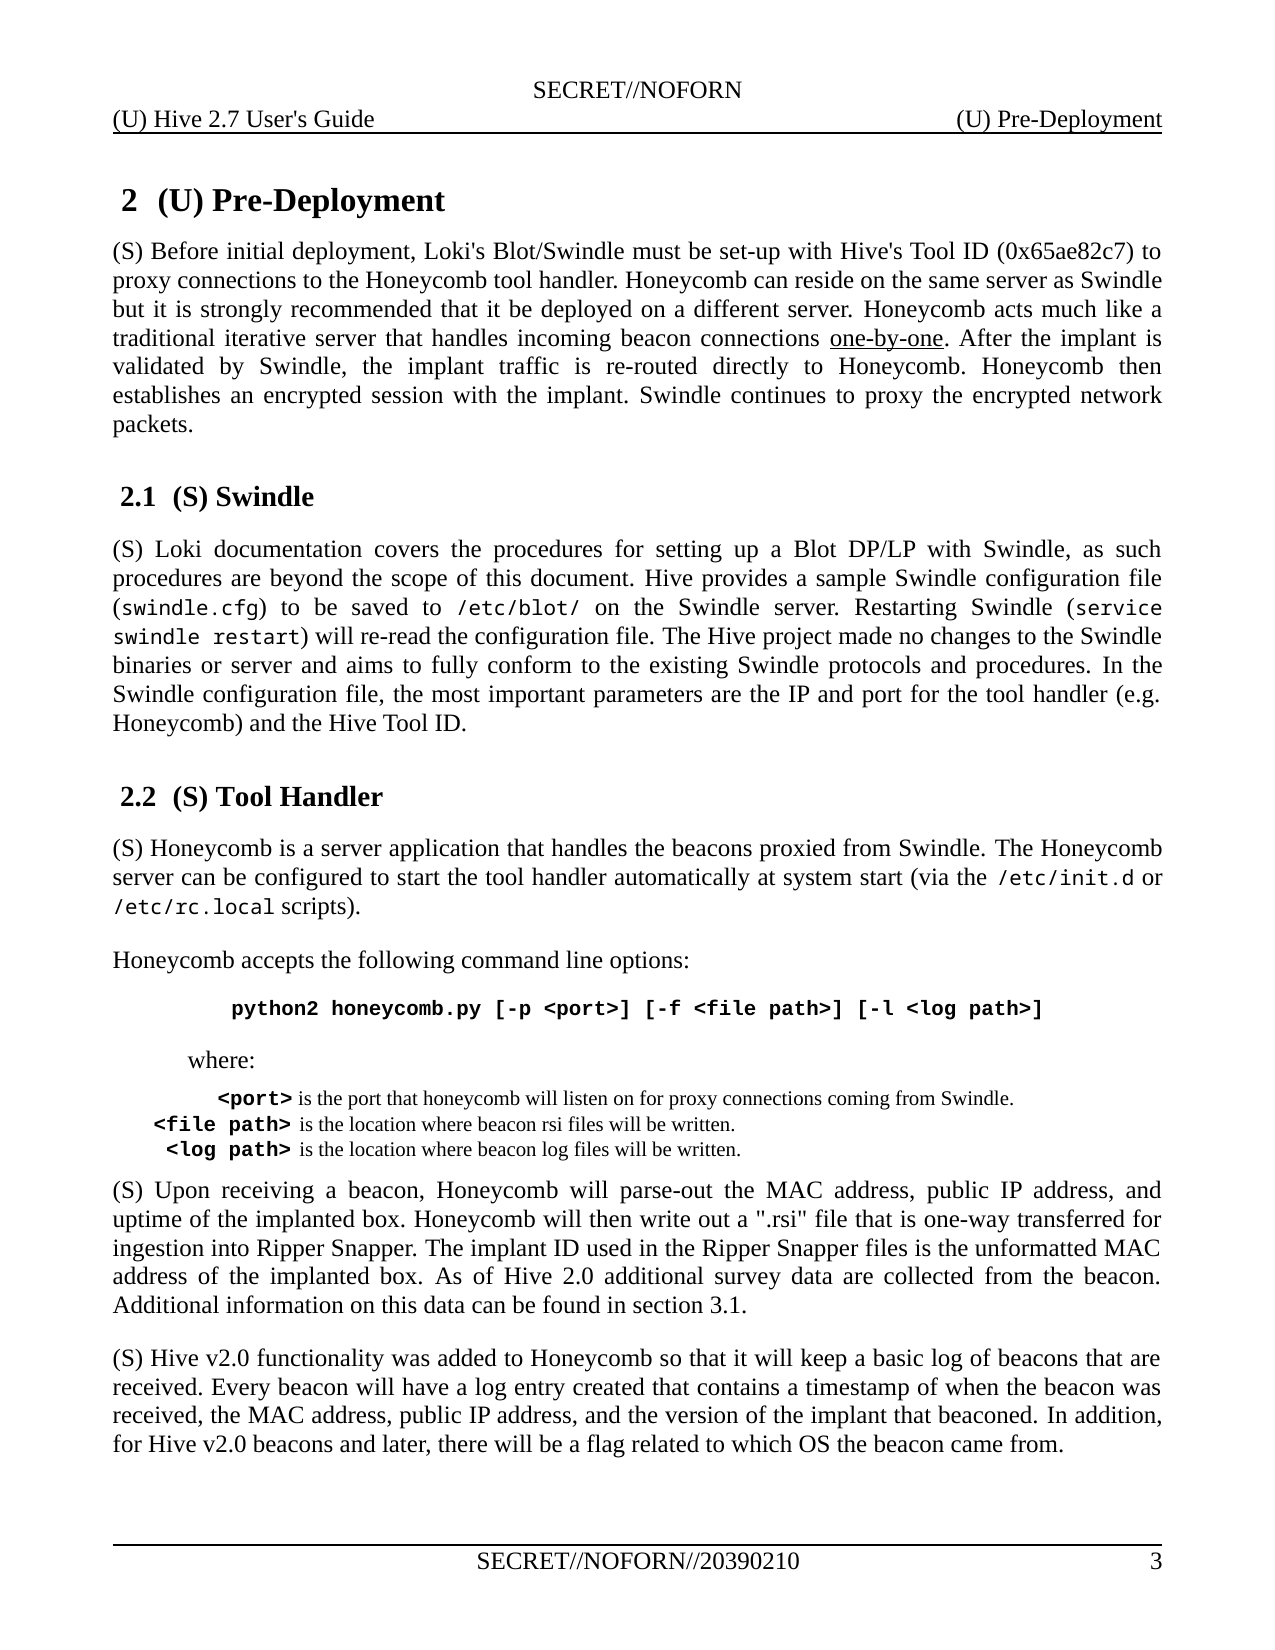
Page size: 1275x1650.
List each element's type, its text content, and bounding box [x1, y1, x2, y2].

text (S) Before initial deployment, Loki's Blot/Swindle must be set-up with Hive's Tool ID (0x65ae82c7) to proxy connections to the Honeycomb tool handler. Honeycomb can reside on the same server as Swindle but it is strongly recommended that it be deployed on a different server. Honeycomb acts much like a traditional iterative server that handles incoming beacon connections one-by-one. After the implant is validated by Swindle, the implant traffic is re-routed directly to Honeycomb. Honeycomb then establishes an encrypted session with the implant. Swindle continues to proxy the encrypted network packets. [112, 236, 1162, 438]
subtitle (U) Pre-Deployment [112, 180, 1162, 218]
text python2 honeycomb.py [-p <port>] [-f <file path>] [-l <log path>] [112, 998, 1162, 1021]
text (S) Loki documentation covers the procedures for setting up a Blot DP/LP with Swindle, as such procedures are beyond the scope of this document. Hive provides a sample Swindle configuration file (swindle.cfg) to be saved to /etc/blot/ on the Swindle server. Restarting Swindle (service swindle restart) will re-read the configuration file. The Hive project made no changes to the Swindle binaries or server and aims to fully conform to the existing Swindle protocols and procedures. In the Swindle configuration file, the most important parameters are the IP and port for the tool handler (e.g. Honeycomb) and the Hive Tool ID. [112, 534, 1162, 737]
subtitle (S) Swindle [112, 479, 1162, 513]
text <port> is the port that honeycomb will listen on for proxy connections coming from Swindle. [112, 1086, 1162, 1112]
text Honeycomb accepts the following command line options: [112, 945, 1162, 974]
subtitle (S) Tool Handler [112, 779, 1162, 812]
text (S) Honeycomb is a server application that handles the beacons proxied from Swindle. The Honeycomb server can be configured to start the tool handler automatically at system start (via the /etc/init.d or /etc/rc.local scripts). [112, 833, 1162, 921]
text (S) Hive v2.0 functionality was added to Honeycomb so that it will keep a basic log of beacons that are received. Every beacon will have a log entry created that contains a timestamp of when the beacon was received, the MAC address, public IP address, and the version of the implant that beaconed. In addition, for Hive v2.0 beacons and later, there will be a flag related to which OS the beacon came from. [112, 1343, 1162, 1458]
text <file path> is the location where beacon rsi files will be written. [112, 1112, 1162, 1137]
text where: [112, 1045, 1162, 1074]
text <log path> is the location where beacon log files will be written. [112, 1137, 1162, 1163]
text (S) Upon receiving a beacon, Honeycomb will parse-out the MAC address, public IP address, and uptime of the implanted box. Honeycomb will then write out a ".rsi" file that is one-way transferred for ingestion into Ripper Snapper. The implant ID used in the Ripper Snapper files is the unformatted MAC address of the implanted box. As of Hive 2.0 additional survey data are collected from the beacon. Additional information on this data can be found in section 3.1. [112, 1175, 1162, 1319]
